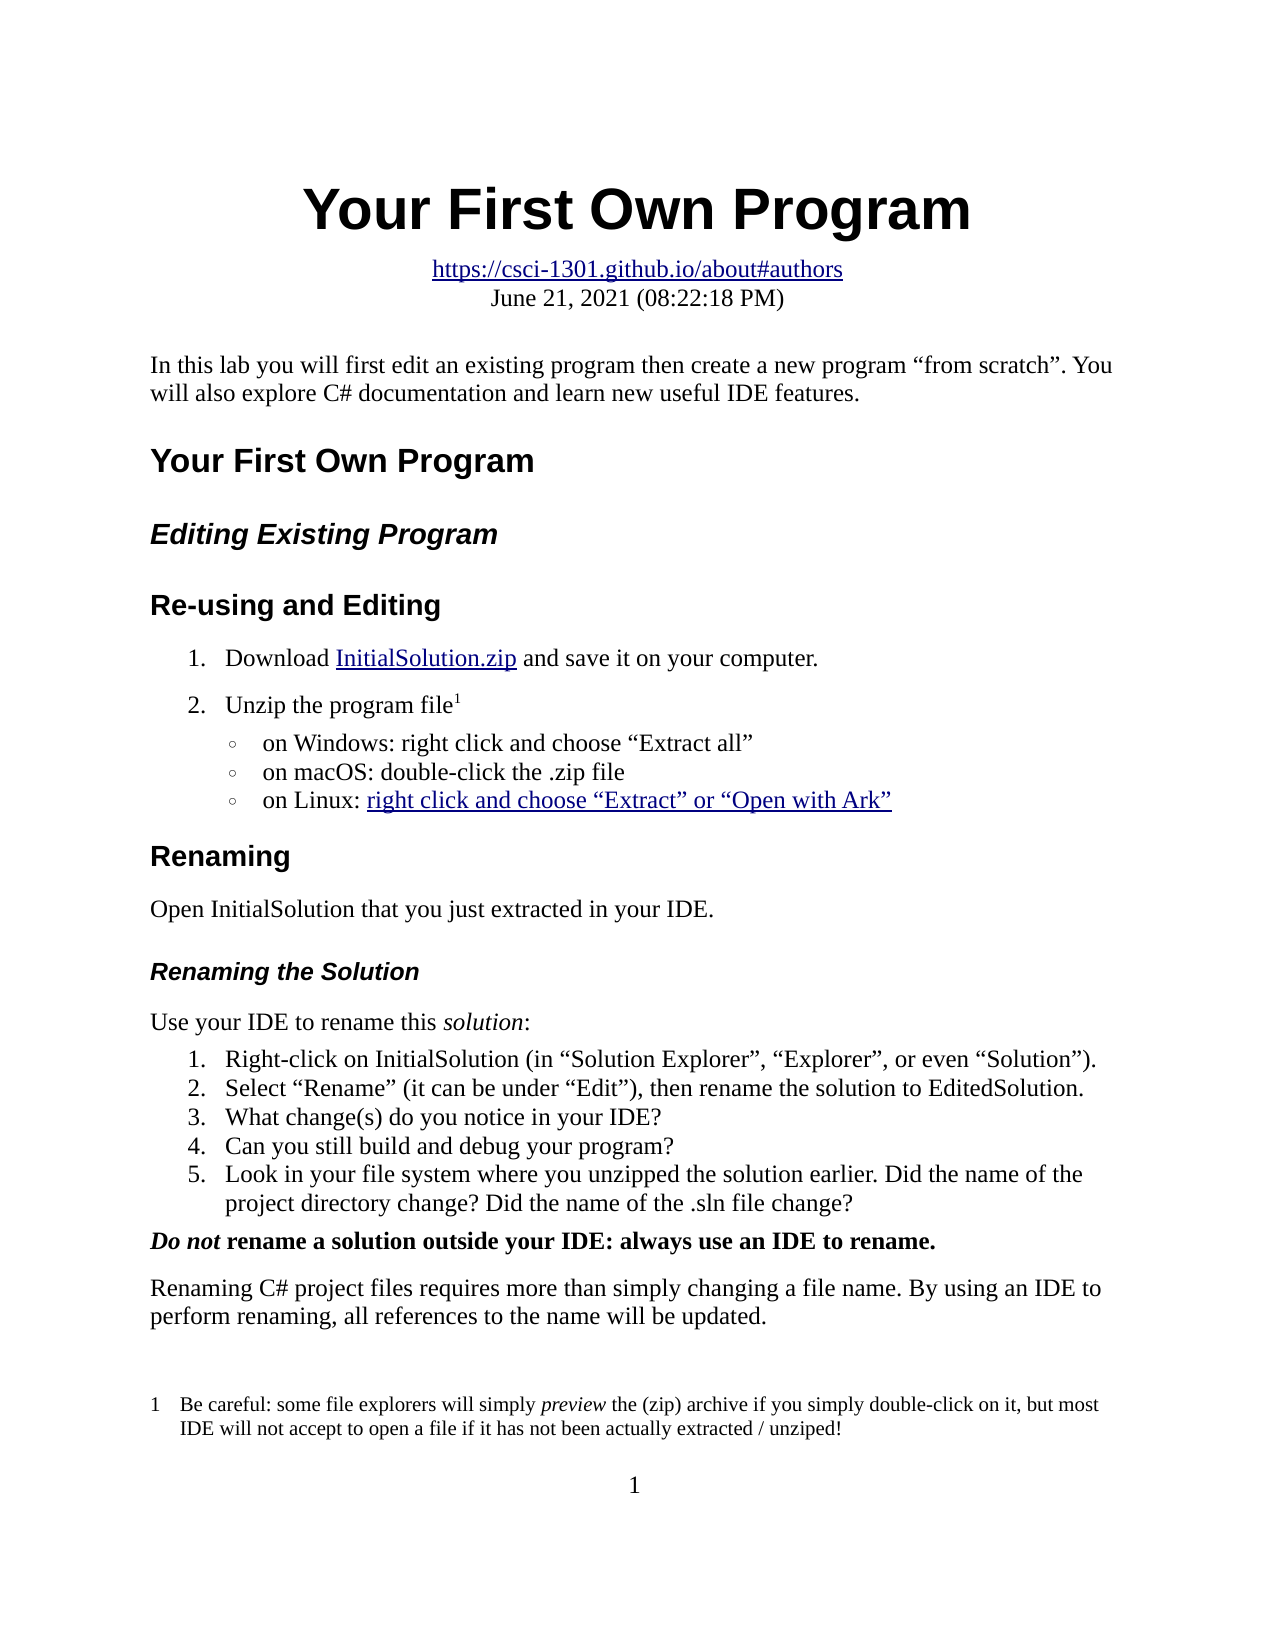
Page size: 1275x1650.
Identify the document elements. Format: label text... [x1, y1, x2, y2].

text Open InitialSolution that you just extracted in your IDE. [150, 894, 1125, 923]
list on Linux: right click and choose “Extract” or “Open with Ark” [225, 785, 1125, 814]
list on macOS: double-click the .zip file [225, 757, 1125, 785]
text In this lab you will first edit an existing program then create a new program “from scratch”. You will also explore C# documentation and learn new useful IDE features. [150, 350, 1125, 407]
subtitle Editing Existing Program [150, 517, 1125, 551]
subtitle Renaming the Solution [150, 957, 1125, 985]
list Be careful: some file explorers will simply preview the (zip) archive if you simply double-click on it, but most IDE will not accept to open a file if it has not been actually extracted / unziped! [150, 1392, 1125, 1440]
subtitle Renaming [150, 839, 1125, 873]
text Renaming C# project files requires more than simply changing a file name. By using an IDE to perform renaming, all references to the name will be updated. [150, 1273, 1125, 1330]
subtitle Re-using and Editing [150, 588, 1125, 622]
list Can you still build and debug your program? [187, 1131, 1125, 1159]
text https://csci-1301.github.io/about#authors [150, 254, 1125, 283]
list Select “Rename” (it can be under “Edit”), then rename the solution to EditedSolution. [187, 1073, 1125, 1102]
text Use your IDE to rename this solution: [150, 1007, 1125, 1036]
list What change(s) do you notice in your IDE? [187, 1102, 1125, 1131]
text June 21, 2021 (08:22:18 PM) [150, 283, 1125, 312]
list on Windows: right click and choose “Extract all” [225, 728, 1125, 757]
list Download InitialSolution.zip and save it on your computer. [187, 643, 1125, 672]
subtitle Your First Own Program [150, 441, 1125, 480]
title Your First Own Program [150, 175, 1125, 242]
text Do not rename a solution outside your IDE: always use an IDE to rename. [150, 1226, 1125, 1255]
list Unzip the program file [187, 690, 1125, 719]
list Right-click on InitialSolution (in “Solution Explorer”, “Explorer”, or even “Solution”). [187, 1044, 1125, 1073]
list Look in your file system where you unzipped the solution earlier. Did the name of the project directory change? Did the name of the .sln file change? [187, 1159, 1125, 1217]
